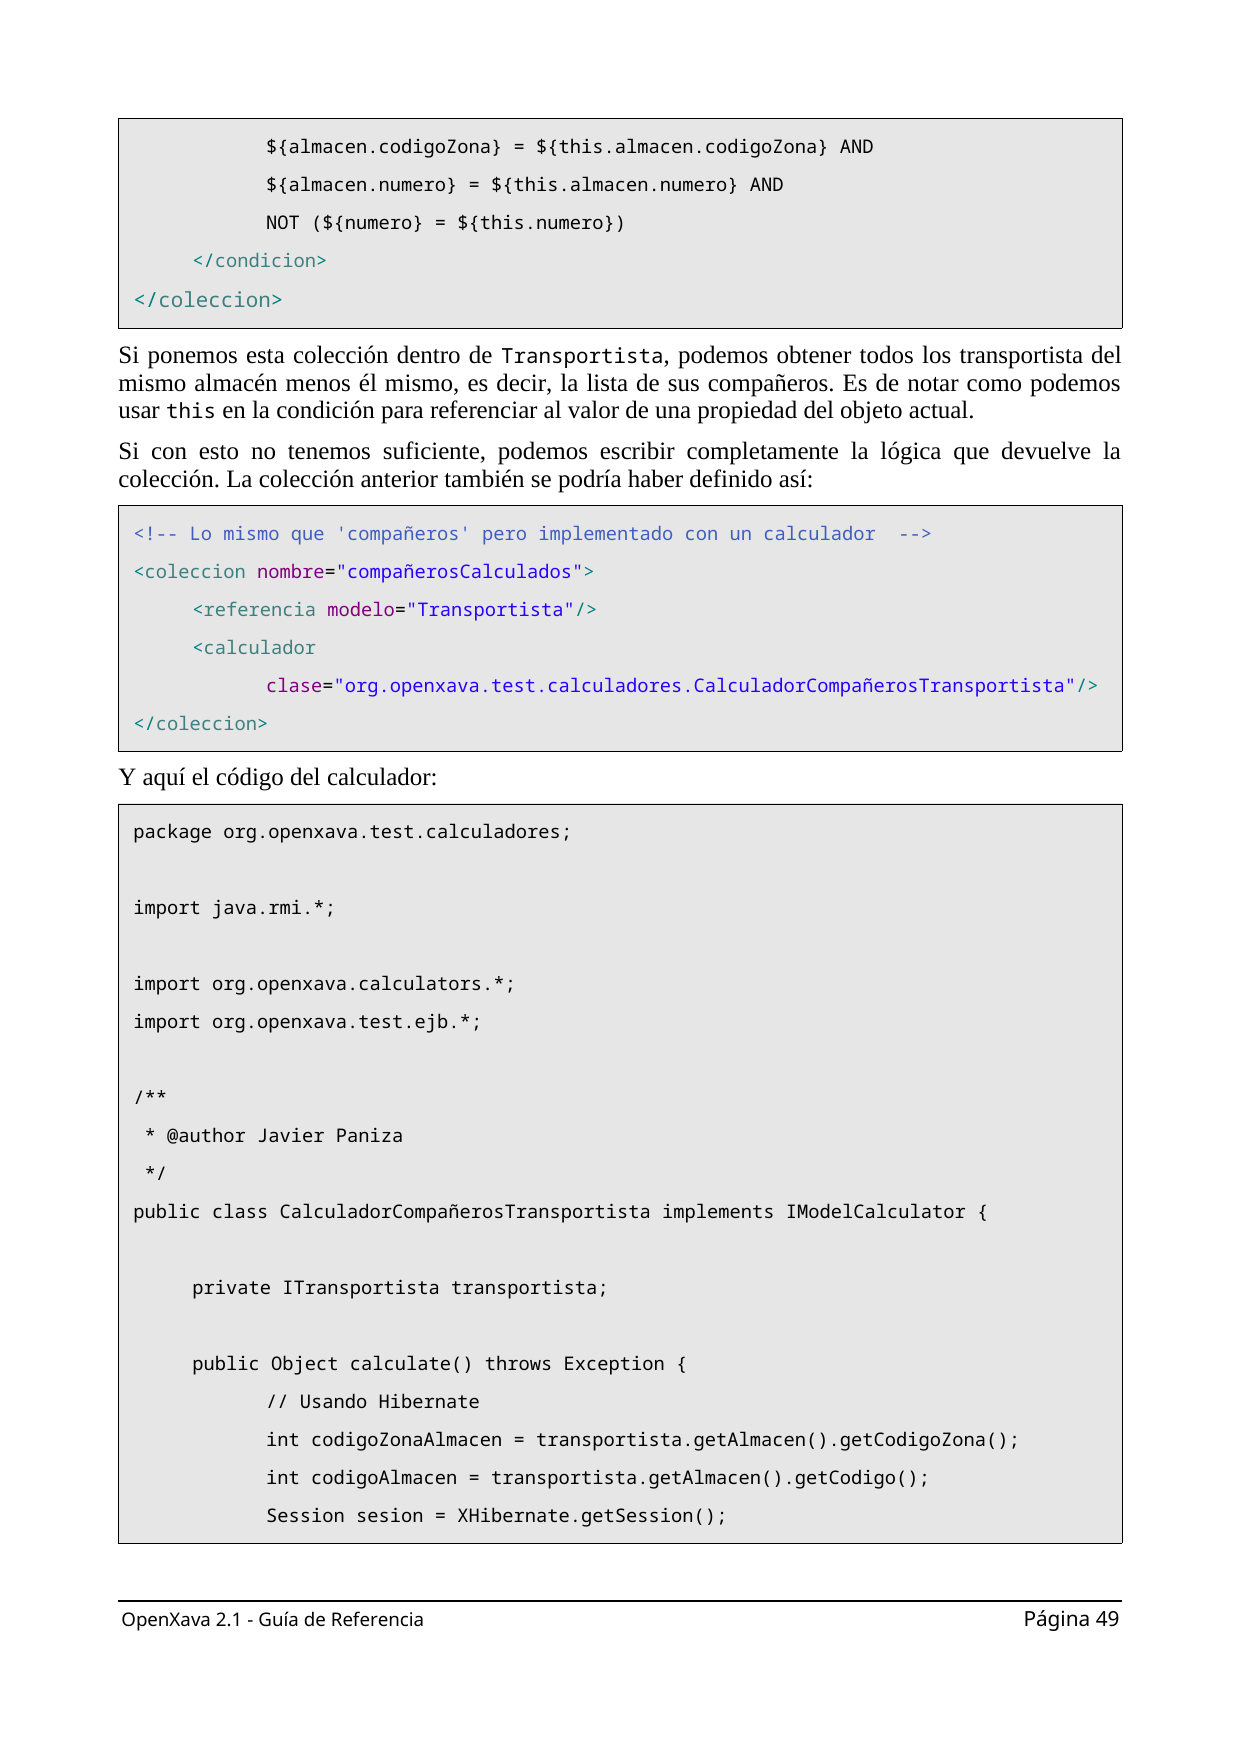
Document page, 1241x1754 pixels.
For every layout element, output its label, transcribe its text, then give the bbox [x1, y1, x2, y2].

text */ [119, 1146, 1122, 1184]
text <calculador [119, 619, 1122, 657]
text <referencia modelo="Transportista"/> [119, 581, 1122, 619]
text /** [119, 1069, 1122, 1108]
text import org.openxava.calculators.*; [119, 956, 1122, 993]
text public Object calculate() throws Exception { [119, 1336, 1122, 1374]
text <coleccion nombre="compañerosCalculados"> [119, 543, 1122, 581]
text import java.rmi.*; [119, 879, 1122, 917]
text Si con esto no tenemos suficiente, podemos escribir completamente la lógica que devuelve la colección. La colección anterior también se podría haber definido así: [118, 437, 1122, 493]
text </coleccion> [119, 695, 1122, 751]
text private ITransportista transportista; [119, 1260, 1122, 1298]
text clase="org.openxava.test.calculadores.CalculadorCompañerosTransportista"/> [119, 657, 1122, 695]
text ${almacen.codigoZona} = ${this.almacen.codigoZona} AND [119, 119, 1122, 156]
text </condicion> [119, 232, 1122, 270]
text ${almacen.numero} = ${this.almacen.numero} AND [119, 156, 1122, 194]
text Y aquí el código del calculador: [118, 763, 1122, 791]
text Si ponemos esta colección dentro de Transportista, podemos obtener todos los transportista del mismo almacén menos él mismo, es decir, la lista de sus compañeros. Es de notar como podemos usar this en la condición para referenciar al valor de una propiedad del objeto actual. [118, 341, 1122, 425]
text * @author Javier Paniza [119, 1108, 1122, 1146]
text NOT (${numero} = ${this.numero}) [119, 194, 1122, 232]
text <!-- Lo mismo que 'compañeros' pero implementado con un calculador --> [119, 506, 1122, 543]
text int codigoAlmacen = transportista.getAlmacen().getCodigo(); [119, 1450, 1122, 1488]
text int codigoZonaAlmacen = transportista.getAlmacen().getCodigoZona(); [119, 1412, 1122, 1450]
text Session sesion = XHibernate.getSession(); [119, 1488, 1122, 1543]
text </coleccion> [119, 270, 1122, 328]
text import org.openxava.test.ejb.*; [119, 993, 1122, 1032]
text // Usando Hibernate [119, 1374, 1122, 1412]
text public class CalculadorCompañerosTransportista implements IModelCalculator { [119, 1184, 1122, 1222]
text package org.openxava.test.calculadores; [119, 805, 1122, 841]
